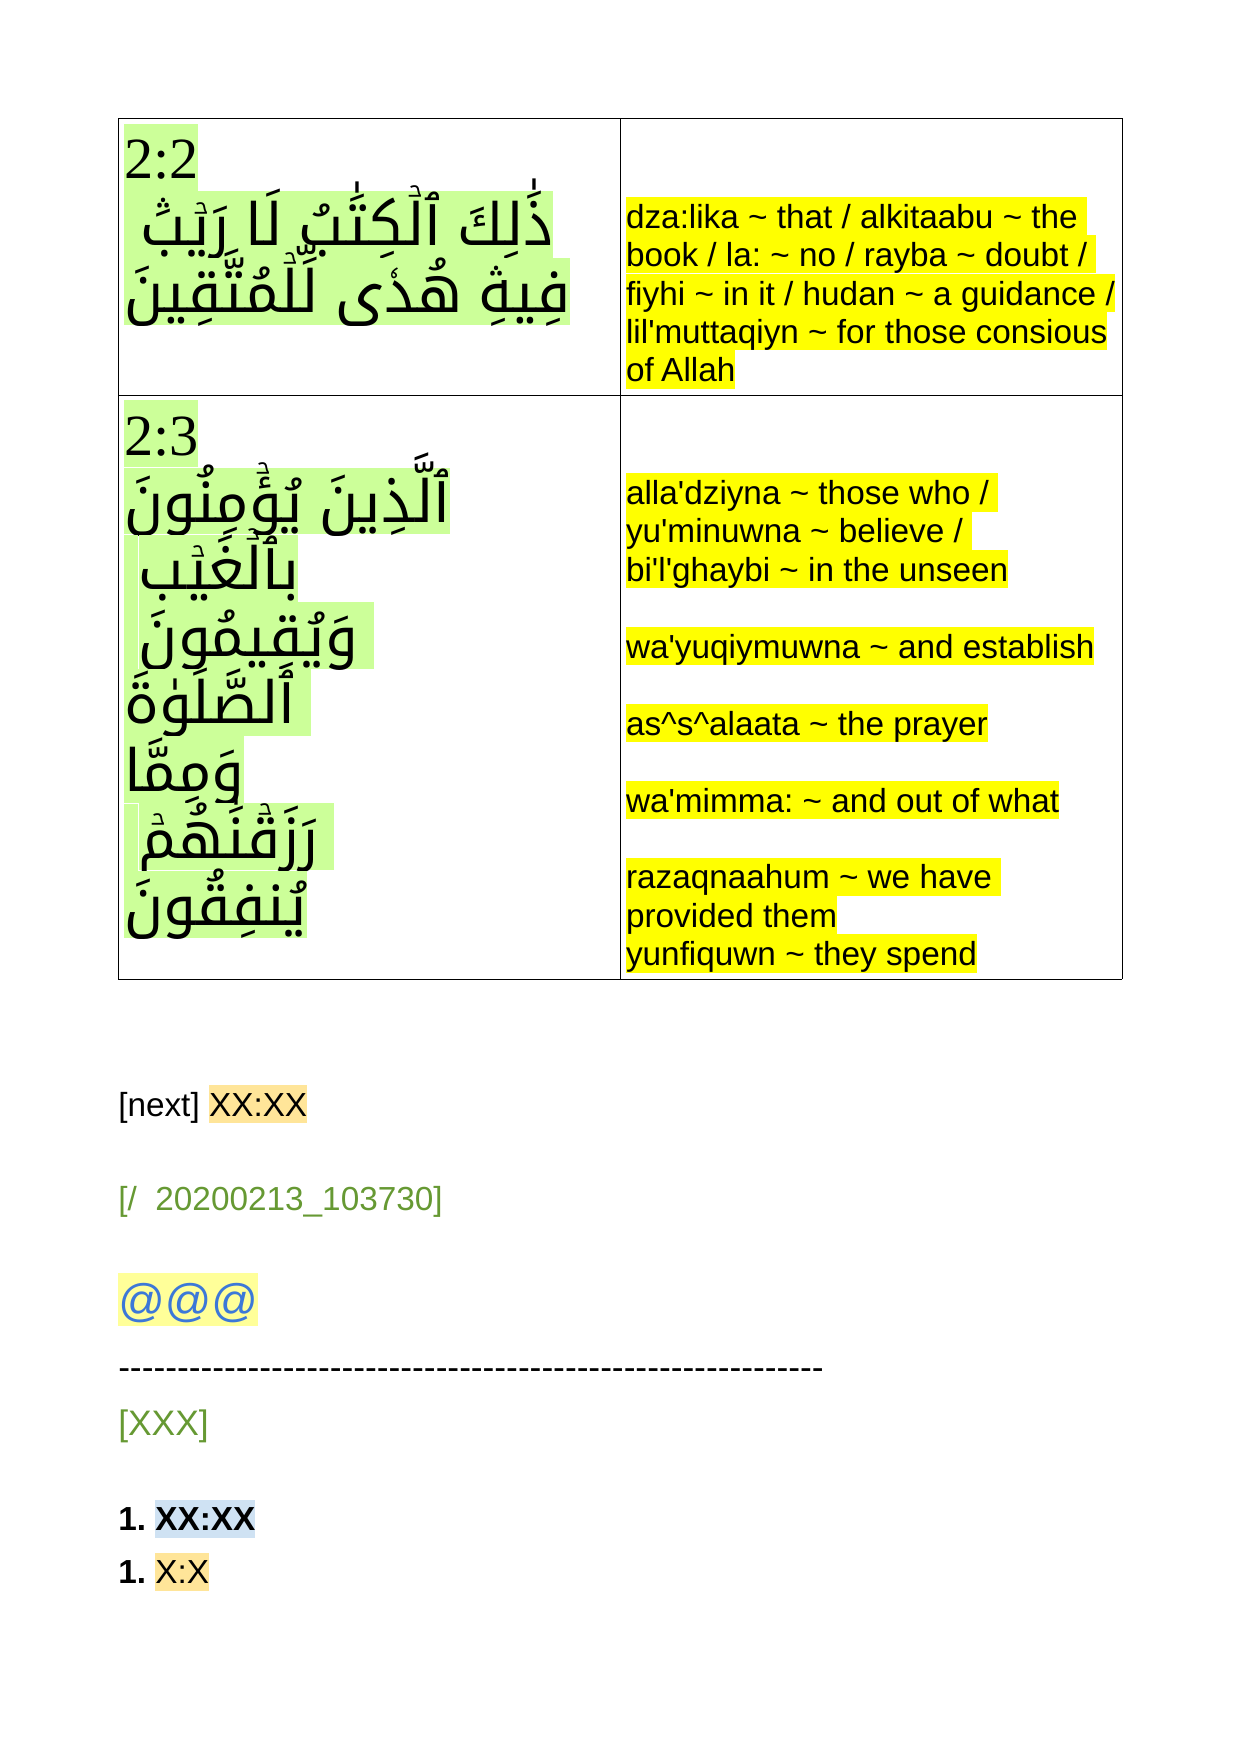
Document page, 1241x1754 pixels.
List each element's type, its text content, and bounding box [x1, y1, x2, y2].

text [XXX] [118, 1402, 1122, 1443]
table_header 2:2 ذَٰلِكَ ٱلۡكِتَٰبُ لَا رَيۡبَۛ فِيهِۛ هُدٗى لِّلۡمُتَّقِينَ [119, 119, 620, 394]
table_header dza:lika ~ that / alkitaabu ~ the book / la: ~ no / rayba ~ doubt / fiyhi ~ in it / hudan ~ a guidance / lil'muttaqiyn ~ for those consious of Allah [621, 119, 1122, 394]
text [/ 20200213_103730] [118, 1179, 1122, 1217]
table_cell alla'dziyna ~ those who / yu'minuwna ~ believe / bi'l'ghaybi ~ in the unseen wa'yuqiymuwna ~ and establish as^s^alaata ~ the prayer wa'mimma: ~ and out of what razaqnaahum ~ we have provided them yunfiquwn ~ they spend [621, 396, 1122, 978]
text [next] XX:XX [118, 1085, 1122, 1123]
text 1. X:X [118, 1552, 1122, 1591]
text ------------------------------------------------------------ [118, 1346, 1122, 1387]
table_cell 2:3 ٱلَّذِينَ يُؤۡمِنُونَ بِٱلۡغَيۡبِ وَيُقِيمُونَ ٱلصَّلَوٰةَ وَمِمَّا رَزَقۡنَٰهُمۡ يُنفِقُونَ [119, 396, 620, 978]
text 1. XX:XX [118, 1499, 1122, 1538]
text @@@ [118, 1273, 1122, 1326]
